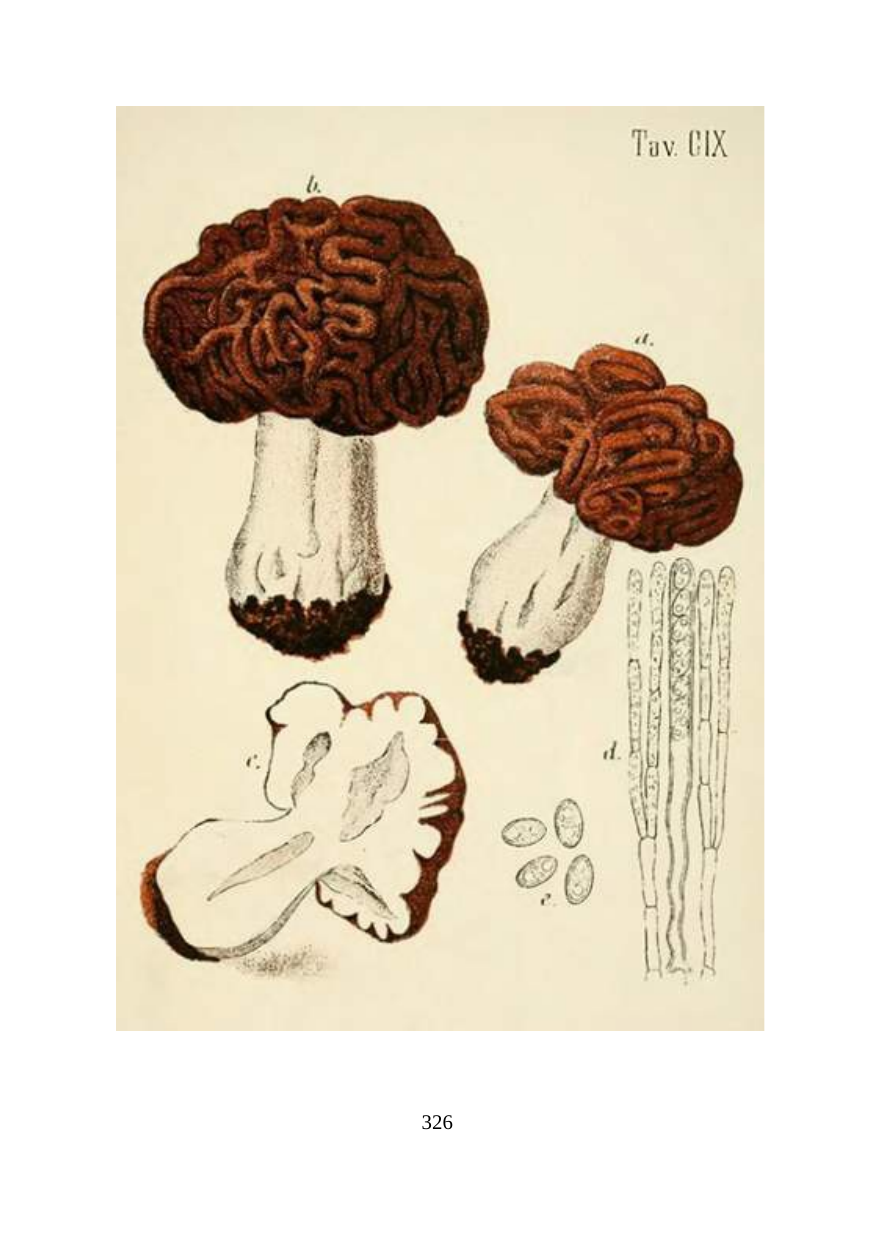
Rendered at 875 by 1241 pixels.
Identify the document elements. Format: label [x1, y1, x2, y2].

picture [116, 106, 765, 1031]
